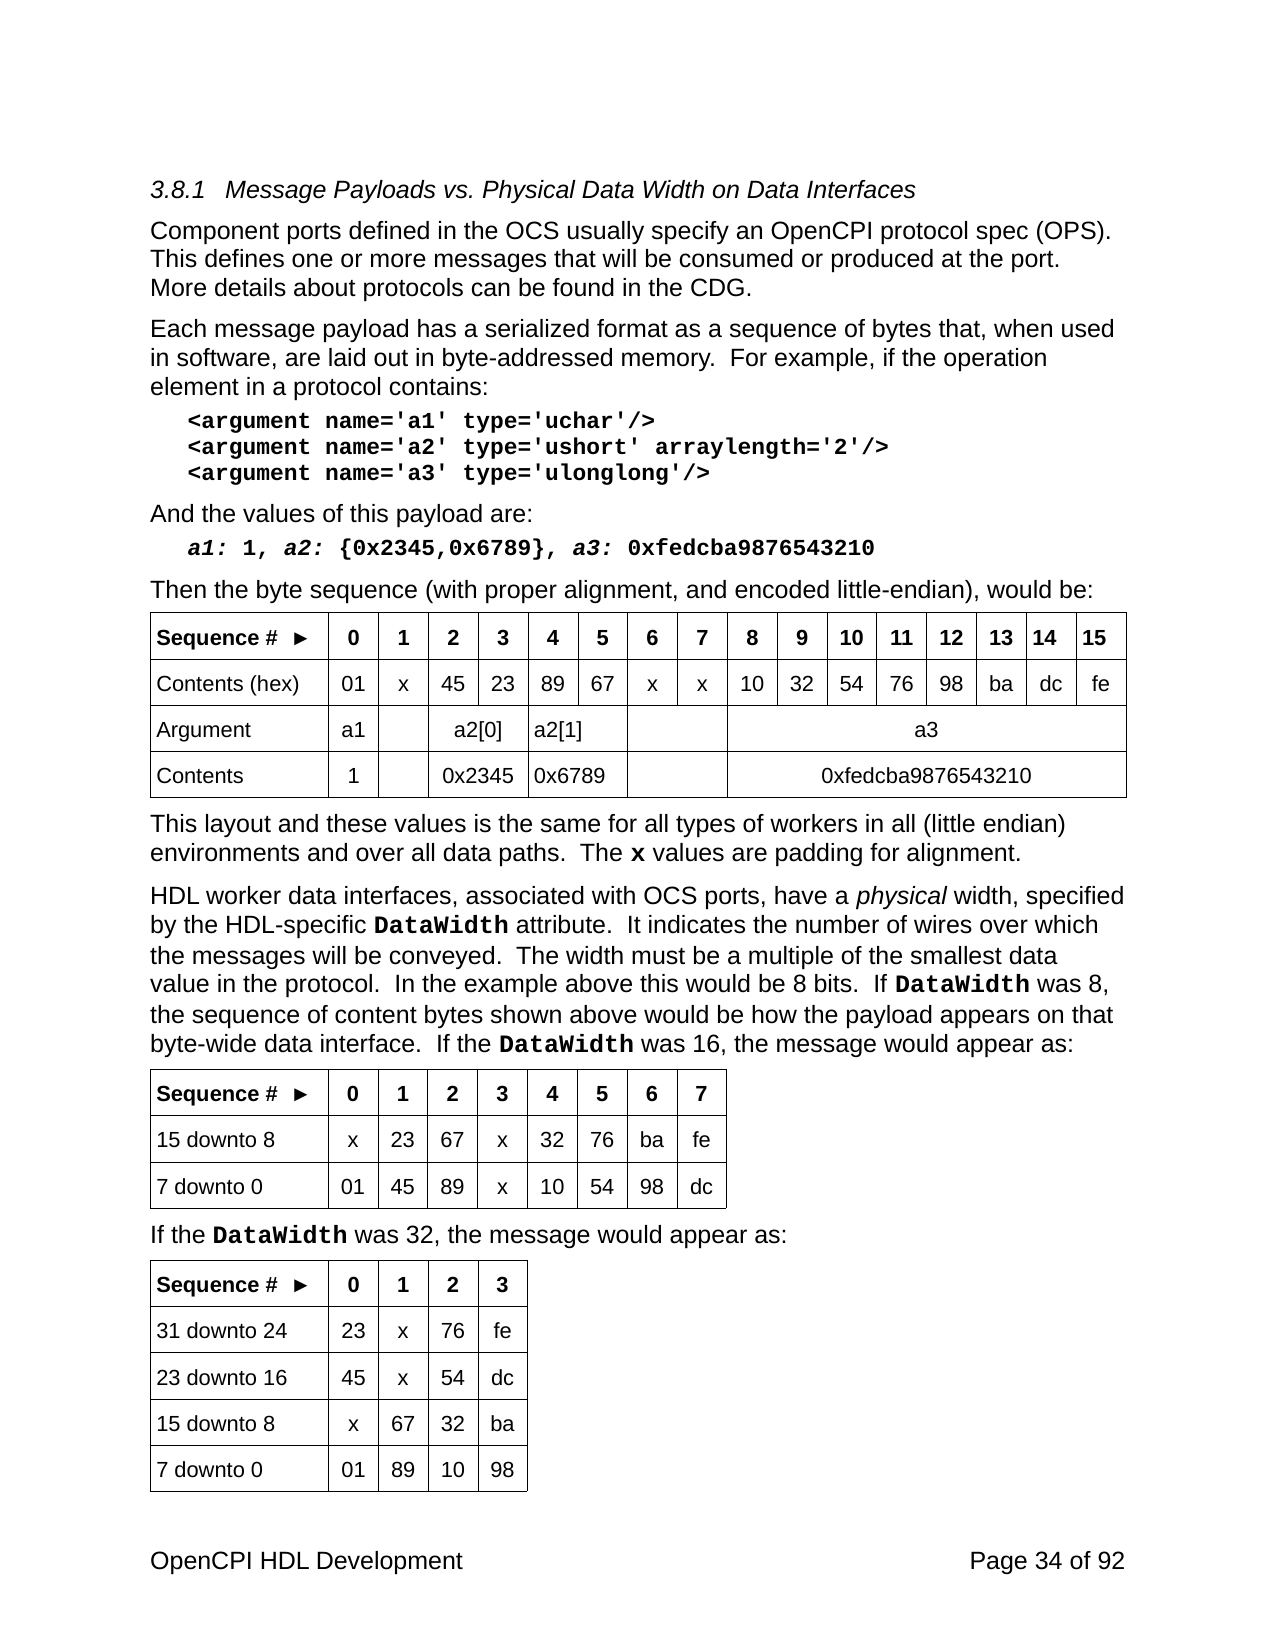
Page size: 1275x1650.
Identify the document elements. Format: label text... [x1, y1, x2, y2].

table_header 2 [429, 1261, 478, 1306]
table_header 15 [1077, 613, 1126, 658]
text And the values of this payload are: [150, 499, 1125, 528]
table_cell x [329, 1116, 378, 1162]
table_header 8 [728, 613, 777, 658]
table_header Sequence # ► [151, 1070, 328, 1115]
table_cell 23 [479, 660, 528, 705]
table_cell Argument [151, 706, 328, 751]
table_header 2 [428, 1070, 477, 1115]
text Then the byte sequence (with proper alignment, and encoded little-endian), would be: [150, 574, 1125, 603]
table_cell a3 [728, 706, 1126, 751]
table_cell 23 [329, 1307, 378, 1352]
table_header 4 [529, 613, 578, 658]
table_header Sequence # ► [151, 613, 328, 658]
table_cell x [379, 1307, 428, 1352]
table_cell 45 [379, 1163, 427, 1208]
table_header 6 [628, 613, 677, 658]
text a1: 1, a2: {0x2345,0x6789}, a3: 0xfedcba9876543210 [187, 537, 1125, 563]
table_header 3 [478, 1070, 527, 1115]
text Component ports defined in the OCS usually specify an OpenCPI protocol spec (OPS). This defines one or more messages that will be consumed or produced at the port. More details about protocols can be found in the CDG. [150, 216, 1125, 302]
table_header 13 [977, 613, 1026, 658]
text This layout and these values is the same for all types of workers in all (little endian) environments and over all data paths. The x values are padding for alignment. [150, 809, 1125, 869]
table_cell x [379, 1353, 428, 1398]
table_cell 7 downto 0 [151, 1163, 328, 1208]
table_cell [379, 752, 428, 797]
table_cell 32 [528, 1116, 577, 1162]
table_cell 98 [628, 1163, 677, 1208]
text If the DataWidth was 32, the message would appear as: [150, 1220, 1125, 1251]
table_cell ba [479, 1400, 527, 1445]
table_header 5 [578, 1070, 627, 1115]
table_header 7 [678, 613, 727, 658]
table_header 1 [379, 1261, 428, 1306]
table_header 2 [429, 613, 478, 658]
table_header 3 [479, 1261, 527, 1306]
table_cell Contents [151, 752, 328, 797]
table_cell 45 [429, 660, 478, 705]
table_header 0 [329, 1070, 378, 1115]
table_cell 32 [778, 660, 827, 705]
table_header 4 [528, 1070, 577, 1115]
table_cell 01 [329, 660, 378, 705]
table_header 5 [579, 613, 627, 658]
table_header 12 [927, 613, 976, 658]
table_cell a2[0] [429, 706, 528, 751]
table_header 6 [628, 1070, 677, 1115]
table_cell 89 [379, 1446, 428, 1491]
table_cell 0x6789 [529, 752, 627, 797]
table_cell x [628, 660, 677, 705]
table_cell 89 [428, 1163, 477, 1208]
subtitle Message Payloads vs. Physical Data Width on Data Interfaces [150, 175, 1125, 204]
table_header 1 [379, 613, 428, 658]
table_cell 01 [329, 1163, 378, 1208]
table_cell 15 downto 8 [151, 1400, 328, 1445]
table_cell 98 [479, 1446, 527, 1491]
table_cell [628, 706, 727, 751]
table_cell 89 [529, 660, 578, 705]
table_cell dc [1027, 660, 1076, 705]
table_cell fe [678, 1116, 726, 1162]
table_cell fe [1077, 660, 1126, 705]
table_cell [379, 706, 428, 751]
table_cell fe [479, 1307, 527, 1352]
table_cell x [329, 1400, 378, 1445]
table_header 10 [828, 613, 876, 658]
table_cell 32 [429, 1400, 478, 1445]
table_cell 76 [429, 1307, 478, 1352]
table_cell 76 [578, 1116, 627, 1162]
table_cell ba [628, 1116, 677, 1162]
table_header 0 [329, 1261, 378, 1306]
table_header Sequence # ► [151, 1261, 328, 1306]
text Each message payload has a serialized format as a sequence of bytes that, when used in software, are laid out in byte-addressed memory. For example, if the operation element in a protocol contains: [150, 314, 1125, 400]
table_header 1 [379, 1070, 427, 1115]
table_cell x [379, 660, 428, 705]
table_cell ba [977, 660, 1026, 705]
table_cell dc [678, 1163, 726, 1208]
table_cell 67 [579, 660, 627, 705]
table_cell 76 [877, 660, 926, 705]
table_cell 23 [379, 1116, 427, 1162]
table_header 14 [1027, 613, 1076, 658]
table_cell 15 downto 8 [151, 1116, 328, 1162]
table_cell [628, 752, 727, 797]
table_cell 01 [329, 1446, 378, 1491]
table_cell 10 [528, 1163, 577, 1208]
table_header 0 [329, 613, 378, 658]
table_cell 54 [578, 1163, 627, 1208]
table_header 3 [479, 613, 528, 658]
text HDL worker data interfaces, associated with OCS ports, have a physical width, specified by the HDL-specific DataWidth attribute. It indicates the number of wires over which the messages will be conveyed. The width must be a multiple of the smallest data value in the protocol. In the example above this would be 8 bits. If DataWidth was 8, the sequence of content bytes shown above would be how the payload appears on that byte-wide data interface. If the DataWidth was 16, the message would appear as: [150, 881, 1125, 1060]
table_cell 7 downto 0 [151, 1446, 328, 1491]
table_cell 10 [728, 660, 777, 705]
table_cell a1 [329, 706, 378, 751]
table_cell 54 [828, 660, 876, 705]
table_cell a2[1] [529, 706, 627, 751]
table_cell 67 [428, 1116, 477, 1162]
table_cell 1 [329, 752, 378, 797]
table_cell x [678, 660, 727, 705]
table_header 11 [877, 613, 926, 658]
table_cell 0x2345 [429, 752, 528, 797]
table_cell 98 [927, 660, 976, 705]
table_cell dc [479, 1353, 527, 1398]
table_cell x [478, 1116, 527, 1162]
table_cell 31 downto 24 [151, 1307, 328, 1352]
table_cell Contents (hex) [151, 660, 328, 705]
table_cell 23 downto 16 [151, 1353, 328, 1398]
table_cell 0xfedcba9876543210 [728, 752, 1126, 797]
table_header 7 [678, 1070, 726, 1115]
table_cell 45 [329, 1353, 378, 1398]
table_cell 67 [379, 1400, 428, 1445]
table_header 9 [778, 613, 827, 658]
text <argument name='a1' type='uchar'/> <argument name='a2' type='ushort' arraylength='2'/> <argument name='a3' type='ulonglong'/> [187, 409, 1125, 487]
table_cell 10 [429, 1446, 478, 1491]
table_cell 54 [429, 1353, 478, 1398]
table_cell x [478, 1163, 527, 1208]
